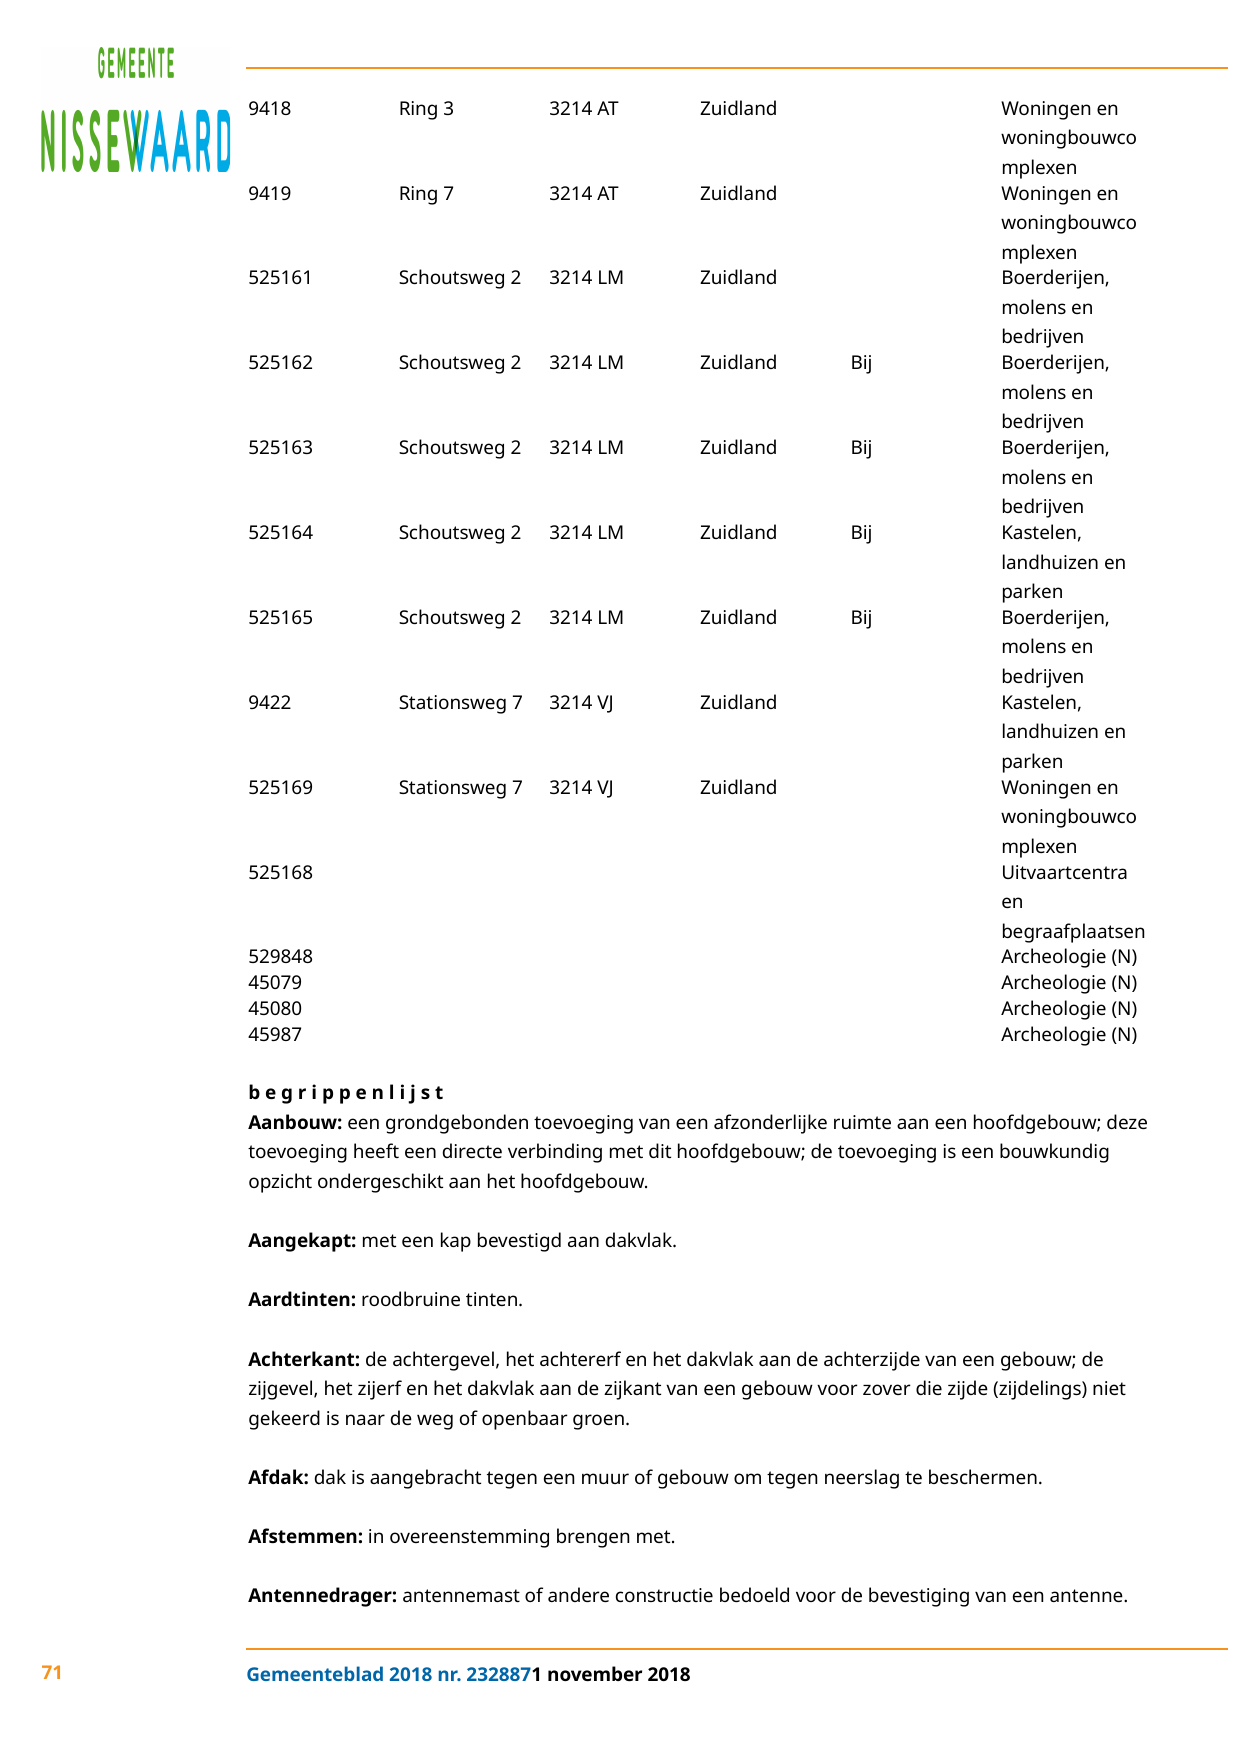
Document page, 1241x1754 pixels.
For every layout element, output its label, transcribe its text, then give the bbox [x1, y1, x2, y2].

table_cell Zuidland [700, 434, 850, 519]
table_cell Zuidland [700, 265, 850, 349]
table_cell Ring 3 [399, 95, 549, 180]
text Afstemmen: in overeenstemming brengen met. [248, 1523, 1152, 1549]
table_cell Bij [850, 434, 1001, 519]
table_cell Archeologie (N) [1001, 995, 1152, 1021]
table_cell 3214 LM [549, 434, 700, 519]
table_cell [549, 859, 700, 944]
table_cell Archeologie (N) [1001, 970, 1152, 995]
table_cell Kastelen, landhuizen en parken [1001, 519, 1152, 604]
table_cell Boerderijen, molens en bedrijven [1001, 265, 1152, 349]
table_cell [850, 774, 1001, 859]
table_cell [549, 944, 700, 969]
table_cell 529848 [248, 944, 398, 969]
table_cell Schoutsweg 2 [399, 604, 549, 689]
table_cell 525169 [248, 774, 398, 859]
table_cell [700, 970, 850, 995]
table_cell Woningen en woningbouwcomplexen [1001, 95, 1152, 180]
table_cell 525165 [248, 604, 398, 689]
table_cell Boerderijen, molens en bedrijven [1001, 604, 1152, 689]
table_cell Bij [850, 604, 1001, 689]
table_cell [549, 995, 700, 1021]
table_cell Zuidland [700, 519, 850, 604]
table_cell Archeologie (N) [1001, 1021, 1152, 1047]
picture [201, 122, 206, 138]
table_cell 45079 [248, 970, 398, 995]
table_cell 3214 VJ [549, 689, 700, 774]
table_cell 3214 LM [549, 350, 700, 434]
table_cell [399, 1021, 549, 1047]
table_cell Zuidland [700, 604, 850, 689]
table_cell 525163 [248, 434, 398, 519]
table_cell 3214 AT [549, 180, 700, 264]
table_cell 525161 [248, 265, 398, 349]
table_cell 525164 [248, 519, 398, 604]
table_cell 9419 [248, 180, 398, 264]
table_cell 45987 [248, 1021, 398, 1047]
table_cell Zuidland [700, 689, 850, 774]
picture [222, 122, 227, 160]
table_cell [850, 95, 1001, 180]
table_cell Zuidland [700, 350, 850, 434]
table_cell [850, 859, 1001, 944]
table_cell Bij [850, 350, 1001, 434]
table_cell Stationsweg 7 [399, 689, 549, 774]
table_cell [399, 995, 549, 1021]
table_cell Kastelen, landhuizen en parken [1001, 689, 1152, 774]
table_cell [549, 970, 700, 995]
table_cell 525168 [248, 859, 398, 944]
table_cell 45080 [248, 995, 398, 1021]
table_cell Zuidland [700, 95, 850, 180]
table_cell Boerderijen, molens en bedrijven [1001, 434, 1152, 519]
table_cell [399, 944, 549, 969]
table_cell [850, 970, 1001, 995]
text Aangekapt: met een kap bevestigd aan dakvlak. [248, 1227, 1152, 1253]
table_cell [399, 859, 549, 944]
table_cell [700, 1021, 850, 1047]
table_cell 3214 AT [549, 95, 700, 180]
text Antennedrager: antennemast of andere constructie bedoeld voor de bevestiging van een antenne. [248, 1582, 1152, 1608]
text Achterkant: de achtergevel, het achtererf en het dakvlak aan de achterzijde van een gebouw; de zijgevel, het zijerf en het dakvlak aan de zijkant van een gebouw voor zover die zijde (zijdelings) niet gekeerd is naar de weg of openbaar groen. [248, 1346, 1152, 1431]
table_cell 3214 LM [549, 604, 700, 689]
table_cell [700, 859, 850, 944]
table_cell Zuidland [700, 180, 850, 264]
table_cell 9422 [248, 689, 398, 774]
text Aanbouw: een grondgebonden toevoeging van een afzonderlijke ruimte aan een hoofdgebouw; deze toevoeging heeft een directe verbinding met dit hoofdgebouw; de toevoeging is een bouwkundig opzicht ondergeschikt aan het hoofdgebouw. [248, 1109, 1152, 1194]
picture [41, 47, 231, 172]
table_cell Woningen en woningbouwcomplexen [1001, 180, 1152, 264]
table_cell Schoutsweg 2 [399, 350, 549, 434]
text Afdak: dak is aangebracht tegen een muur of gebouw om tegen neerslag te beschermen. [248, 1464, 1152, 1490]
table_cell [850, 265, 1001, 349]
table_cell 9418 [248, 95, 398, 180]
table_cell Archeologie (N) [1001, 944, 1152, 969]
table_cell [850, 689, 1001, 774]
table_cell Uitvaartcentra en begraafplaatsen [1001, 859, 1152, 944]
table_cell [549, 1021, 700, 1047]
table_cell [850, 944, 1001, 969]
table_cell Schoutsweg 2 [399, 434, 549, 519]
picture [154, 157, 165, 172]
table_cell Boerderijen, molens en bedrijven [1001, 350, 1152, 434]
picture [176, 157, 187, 172]
table_cell [700, 944, 850, 969]
table_cell Schoutsweg 2 [399, 519, 549, 604]
picture [200, 151, 206, 172]
table_cell [850, 995, 1001, 1021]
table_cell [850, 1021, 1001, 1047]
table_cell [700, 995, 850, 1021]
text b e g r i p p e n l i j s t [248, 1079, 1152, 1105]
table_cell 525162 [248, 350, 398, 434]
table_cell 3214 LM [549, 265, 700, 349]
table_cell Zuidland [700, 774, 850, 859]
table_cell [399, 970, 549, 995]
table_cell Stationsweg 7 [399, 774, 549, 859]
table_cell 3214 LM [549, 519, 700, 604]
table_cell Schoutsweg 2 [399, 265, 549, 349]
table_cell [850, 180, 1001, 264]
table_cell Ring 7 [399, 180, 549, 264]
text Aardtinten: roodbruine tinten. [248, 1287, 1152, 1312]
table_cell Bij [850, 519, 1001, 604]
table_cell 3214 VJ [549, 774, 700, 859]
table_cell Woningen en woningbouwcomplexen [1001, 774, 1152, 859]
